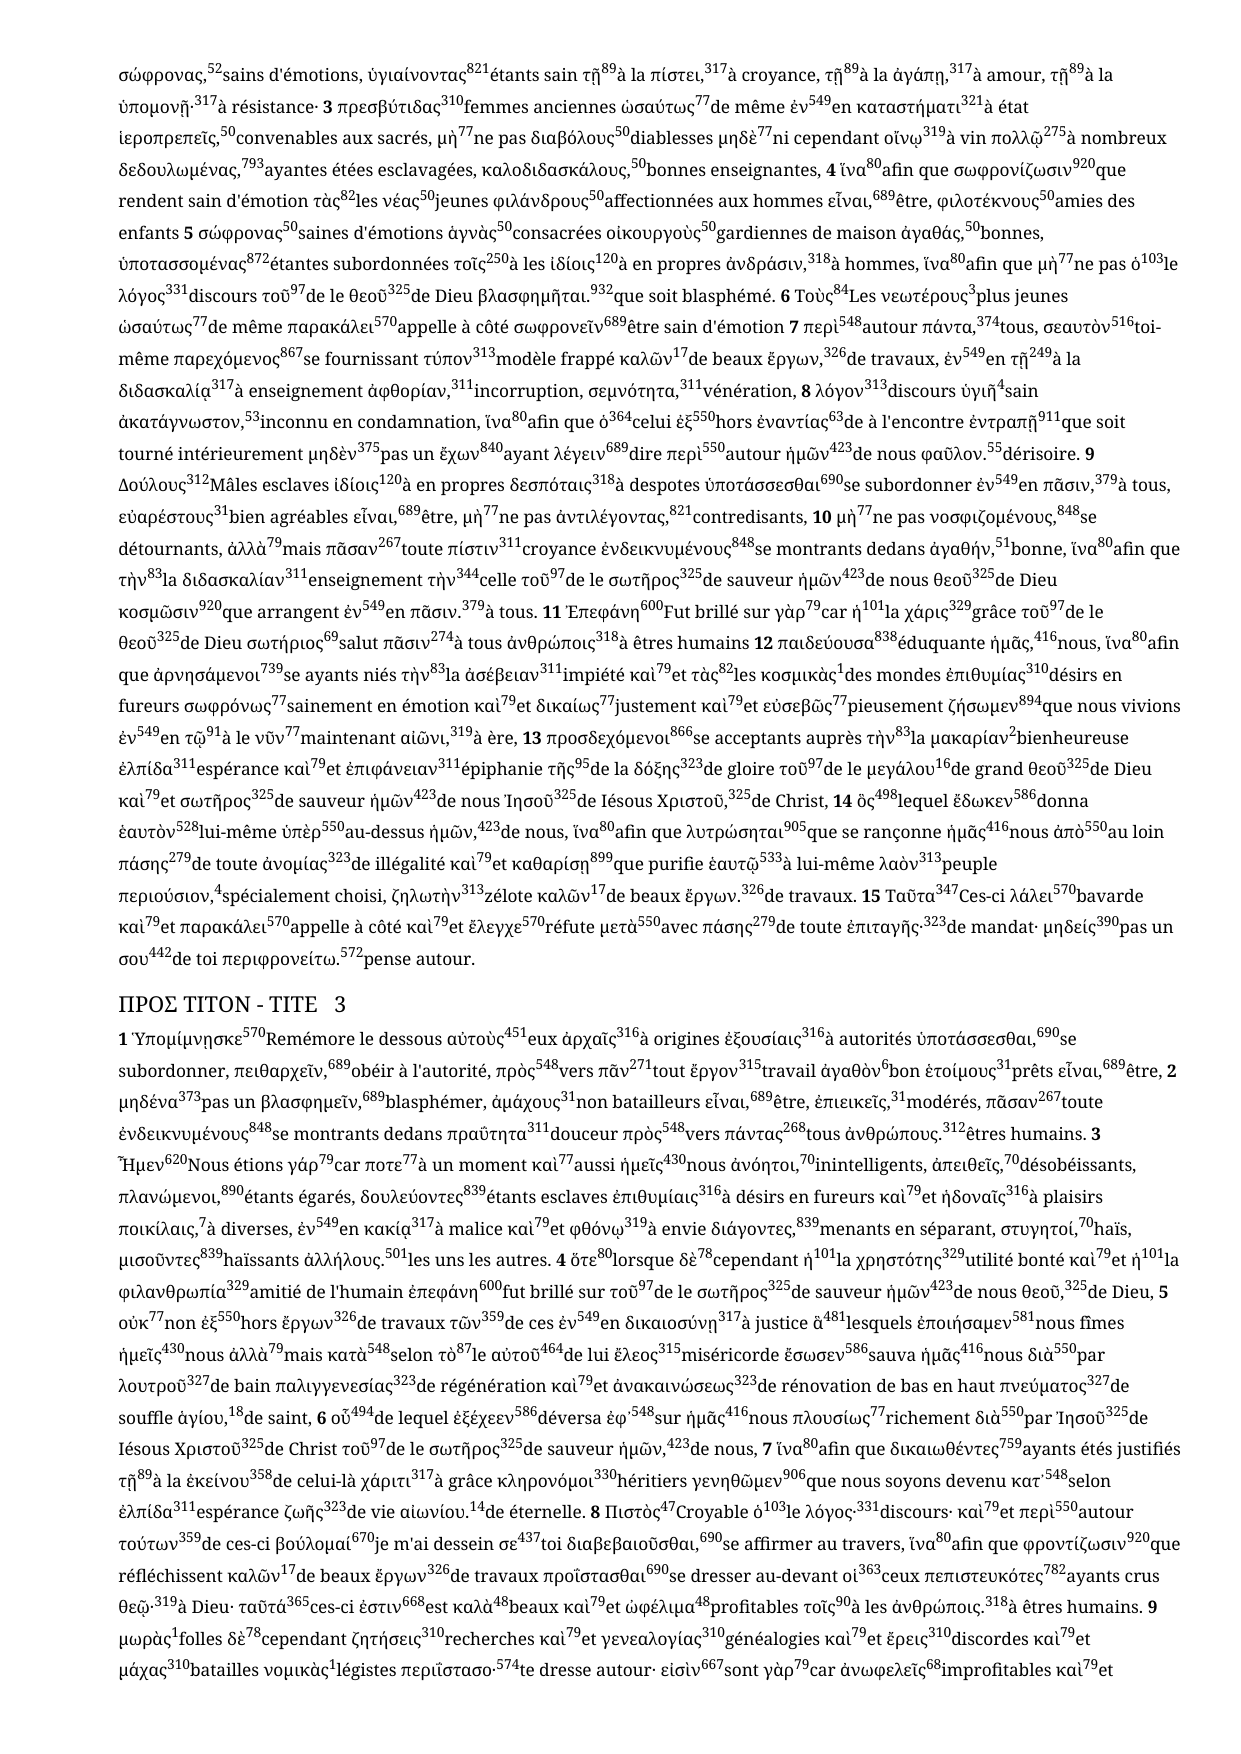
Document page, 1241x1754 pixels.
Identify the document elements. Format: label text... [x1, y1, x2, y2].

text ΠΡΟΣ ΤΙΤΟΝ - TITE 3 [118, 989, 1181, 1019]
text 1 Ὑπομίμνῃσκε570Remémore le dessous αὐτοὺς451eux ἀρχαῖς316à origines ἐξουσίαις316à autorités ὑποτάσσεσθαι,690se subordonner, πειθαρχεῖν,689obéir à l'autorité, πρὸς548vers πᾶν271tout ἔργον315travail ἀγαθὸν6bon ἑτοίμους31prêts εἶναι,689être, 2 μηδένα373pas un βλασφημεῖν,689blasphémer, ἀμάχους31non batailleurs εἶναι,689être, ἐπιεικεῖς,31modérés, πᾶσαν267toute ἐνδεικνυμένους848se montrants dedans πραΰτητα311douceur πρὸς548vers πάντας268tous ἀνθρώπους.312êtres humains. 3 Ἦμεν620Nous étions γάρ79car ποτε77à un moment καὶ77aussi ἡμεῖς430nous ἀνόητοι,70inintelligents, ἀπειθεῖς,70désobéissants, πλανώμενοι,890étants égarés, δουλεύοντες839étants esclaves ἐπιθυμίαις316à désirs en fureurs καὶ79et ἡδοναῖς316à plaisirs ποικίλαις,7à diverses, ἐν549en κακίᾳ317à malice καὶ79et φθόνῳ319à envie διάγοντες,839menants en séparant, στυγητοί,70haïs, μισοῦντες839haïssants ἀλλήλους.501les uns les autres. 4 ὅτε80lorsque δὲ78cependant ἡ101la χρηστότης329utilité bonté καὶ79et ἡ101la φιλανθρωπία329amitié de l'humain ἐπεφάνη600fut brillé sur τοῦ97de le σωτῆρος325de sauveur ἡμῶν423de nous θεοῦ,325de Dieu, 5 οὐκ77non ἐξ550hors ἔργων326de travaux τῶν359de ces ἐν549en δικαιοσύνῃ317à justice ἃ481lesquels ἐποιήσαμεν581nous fîmes ἡμεῖς430nous ἀλλὰ79mais κατὰ548selon τὸ87le αὐτοῦ464de lui ἔλεος315miséricorde ἔσωσεν586sauva ἡμᾶς416nous διὰ550par λουτροῦ327de bain παλιγγενεσίας323de régénération καὶ79et ἀνακαινώσεως323de rénovation de bas en haut πνεύματος327de souffle ἁγίου,18de saint, 6 οὗ494de lequel ἐξέχεεν586déversa ἐφ᾽548sur ἡμᾶς416nous πλουσίως77richement διὰ550par Ἰησοῦ325de Iésous Χριστοῦ325de Christ τοῦ97de le σωτῆρος325de sauveur ἡμῶν,423de nous, 7 ἵνα80afin que δικαιωθέντες759ayants étés justifiés τῇ89à la ἐκείνου358de celui-là χάριτι317à grâce κληρονόμοι330héritiers γενηθῶμεν906que nous soyons devenu κατ᾽548selon ἐλπίδα311espérance ζωῆς323de vie αἰωνίου.14de éternelle. 8 Πιστὸς47Croyable ὁ103le λόγος·331discours· καὶ79et περὶ550autour τούτων359de ces-ci βούλομαί670je m'ai dessein σε437toi διαβεβαιοῦσθαι,690se affirmer au travers, ἵνα80afin que φροντίζωσιν920que réfléchissent καλῶν17de beaux ἔργων326de travaux προΐστασθαι690se dresser au-devant οἱ363ceux πεπιστευκότες782ayants crus θεῷ·319à Dieu· ταῦτά365ces-ci ἐστιν668est καλὰ48beaux καὶ79et ὠφέλιμα48profitables τοῖς90à les ἀνθρώποις.318à êtres humains. 9 μωρὰς1folles δὲ78cependant ζητήσεις310recherches καὶ79et γενεαλογίας310généalogies καὶ79et ἔρεις310discordes καὶ79et μάχας310batailles νομικὰς1légistes περιΐστασο·574te dresse autour· εἰσὶν667sont γὰρ79car ἀνωφελεῖς68improfitables καὶ79et μάταιοι.68vaines. 10 αἱρετικὸν4hérétique ἄνθρωπον313être humain μετὰ548après μίαν177une καὶ79et δευτέραν201deuxième νουθεσίαν311admonition παραιτοῦ,574te demande à côté, 11 εἰδὼς783ayant su ὅτι80en ce que ἐξέστραπται654a été tourné à l'excès ὁ103le τοιοῦτος364tel καὶ79et ἁμαρτάνει668faute ὢν840étant αὐτοκατάκριτος.47condamné lui-même. 12 Ὅταν80Lorsque le cas échéant πέμψω895que je mande Ἀρτεμᾶν313Artémas πρὸς548vers σὲ437toi ἢ79ou Τύχικον,313Tuchikos, σπούδασον554sois en hâte ἐλθεῖν681venir πρός548vers με417moi εἰς548envers Νικόπολιν,311Nicopolis, ἐκεῖ77là γὰρ79car κέκρικα638j'ai jugé παραχειμάσαι.681hiverner à côté. 13 Ζηνᾶν313Zénas τὸν85le νομικὸν4légiste καὶ79et Ἀπολλῶν313Apollos σπουδαίως77hâtivement πρόπεμψον,554mande en avant, ἵνα80afin que μηδὲν392pas un αὐτοῖς457à eux λείπῃ.921que laisse. 14 μανθανέτωσαν571apprennent δὲ78cependant καὶ77aussi οἱ102les ἡμέτεροι426nos καλῶν17de beaux ἔργων326de travaux προΐστασθαι690se dresser au-devant εἰς548envers τὰς82les ἀναγκαίας1nécessaires χρείας,310besoins, ἵνα80afin que μὴ77ne pas ὦσιν920que soient ἄκαρποι.46sans fruits. 15 Ἀσπάζονταί673Se saluent σε437toi οἱ363ceux μετ᾽550avec ἐμοῦ424de moi πάντες.389tous. ἄσπασαι558te salue τοὺς345ceux φιλοῦντας821affectionnants ἡμᾶς416nous ἐν549en πίστει.317à croyance. Ἡ101La χάρις329grâce μετὰ550avec πάντων383de tous ὑμῶν.441de vous. [118, 1023, 1181, 1682]
text 1 Σὺ448Toi δὲ78cependant λάλει570bavarde ἃ481lesquels πρέπει668est remarquable τῇ350à celle ὑγιαινούσῃ826à étante sain διδασκαλίᾳ.317à enseignement. 2 Πρεσβύτας312Hommes anciens νηφαλίους52sobres εἶναι,689être, σεμνούς,31vénérables, σώφρονας,52sains d'émotions, ὑγιαίνοντας821étants sain τῇ89à la πίστει,317à croyance, τῇ89à la ἀγάπῃ,317à amour, τῇ89à la ὑπομονῇ·317à résistance· 3 πρεσβύτιδας310femmes anciennes ὡσαύτως77de même ἐν549en καταστήματι321à état ἱεροπρεπεῖς,50convenables aux sacrés, μὴ77ne pas διαβόλους50diablesses μηδὲ77ni cependant οἴνῳ319à vin πολλῷ275à nombreux δεδουλωμένας,793ayantes étées esclavagées, καλοδιδασκάλους,50bonnes enseignantes, 4 ἵνα80afin que σωφρονίζωσιν920que rendent sain d'émotion τὰς82les νέας50jeunes φιλάνδρους50affectionnées aux hommes εἶναι,689être, φιλοτέκνους50amies des enfants 5 σώφρονας50saines d'émotions ἁγνὰς50consacrées οἰκουργοὺς50gardiennes de maison ἀγαθάς,50bonnes, ὑποτασσομένας872étantes subordonnées τοῖς250à les ἰδίοις120à en propres ἀνδράσιν,318à hommes, ἵνα80afin que μὴ77ne pas ὁ103le λόγος331discours τοῦ97de le θεοῦ325de Dieu βλασφημῆται.932que soit blasphémé. 6 Τοὺς84Les νεωτέρους3plus jeunes ὡσαύτως77de même παρακάλει570appelle à côté σωφρονεῖν689être sain d'émotion 7 περὶ548autour πάντα,374tous, σεαυτὸν516toi-même παρεχόμενος867se fournissant τύπον313modèle frappé καλῶν17de beaux ἔργων,326de travaux, ἐν549en τῇ249à la διδασκαλίᾳ317à enseignement ἀφθορίαν,311incorruption, σεμνότητα,311vénération, 8 λόγον313discours ὑγιῆ4sain ἀκατάγνωστον,53inconnu en condamnation, ἵνα80afin que ὁ364celui ἐξ550hors ἐναντίας63de à l'encontre ἐντραπῇ911que soit tourné intérieurement μηδὲν375pas un ἔχων840ayant λέγειν689dire περὶ550autour ἡμῶν423de nous φαῦλον.55dérisoire. 9 Δούλους312Mâles esclaves ἰδίοις120à en propres δεσπόταις318à despotes ὑποτάσσεσθαι690se subordonner ἐν549en πᾶσιν,379à tous, εὐαρέστους31bien agréables εἶναι,689être, μὴ77ne pas ἀντιλέγοντας,821contredisants, 10 μὴ77ne pas νοσφιζομένους,848se détournants, ἀλλὰ79mais πᾶσαν267toute πίστιν311croyance ἐνδεικνυμένους848se montrants dedans ἀγαθήν,51bonne, ἵνα80afin que τὴν83la διδασκαλίαν311enseignement τὴν344celle τοῦ97de le σωτῆρος325de sauveur ἡμῶν423de nous θεοῦ325de Dieu κοσμῶσιν920que arrangent ἐν549en πᾶσιν.379à tous. 11 Ἐπεφάνη600Fut brillé sur γὰρ79car ἡ101la χάρις329grâce τοῦ97de le θεοῦ325de Dieu σωτήριος69salut πᾶσιν274à tous ἀνθρώποις318à êtres humains 12 παιδεύουσα838éduquante ἡμᾶς,416nous, ἵνα80afin que ἀρνησάμενοι739se ayants niés τὴν83la ἀσέβειαν311impiété καὶ79et τὰς82les κοσμικὰς1des mondes ἐπιθυμίας310désirs en fureurs σωφρόνως77sainement en émotion καὶ79et δικαίως77justement καὶ79et εὐσεβῶς77pieusement ζήσωμεν894que nous vivions ἐν549en τῷ91à le νῦν77maintenant αἰῶνι,319à ère, 13 προσδεχόμενοι866se acceptants auprès τὴν83la μακαρίαν2bienheureuse ἐλπίδα311espérance καὶ79et ἐπιφάνειαν311épiphanie τῆς95de la δόξης323de gloire τοῦ97de le μεγάλου16de grand θεοῦ325de Dieu καὶ79et σωτῆρος325de sauveur ἡμῶν423de nous Ἰησοῦ325de Iésous Χριστοῦ,325de Christ, 14 ὃς498lequel ἔδωκεν586donna ἑαυτὸν528lui-même ὑπὲρ550au-dessus ἡμῶν,423de nous, ἵνα80afin que λυτρώσηται905que se rançonne ἡμᾶς416nous ἀπὸ550au loin πάσης279de toute ἀνομίας323de illégalité καὶ79et καθαρίσῃ899que purifie ἑαυτῷ533à lui-même λαὸν313peuple περιούσιον,4spécialement choisi, ζηλωτὴν313zélote καλῶν17de beaux ἔργων.326de travaux. 15 Ταῦτα347Ces-ci λάλει570bavarde καὶ79et παρακάλει570appelle à côté καὶ79et ἔλεγχε570réfute μετὰ550avec πάσης279de toute ἐπιταγῆς·323de mandat· μηδείς390pas un σου442de toi περιφρονείτω.572pense autour. [118, 59, 1181, 970]
